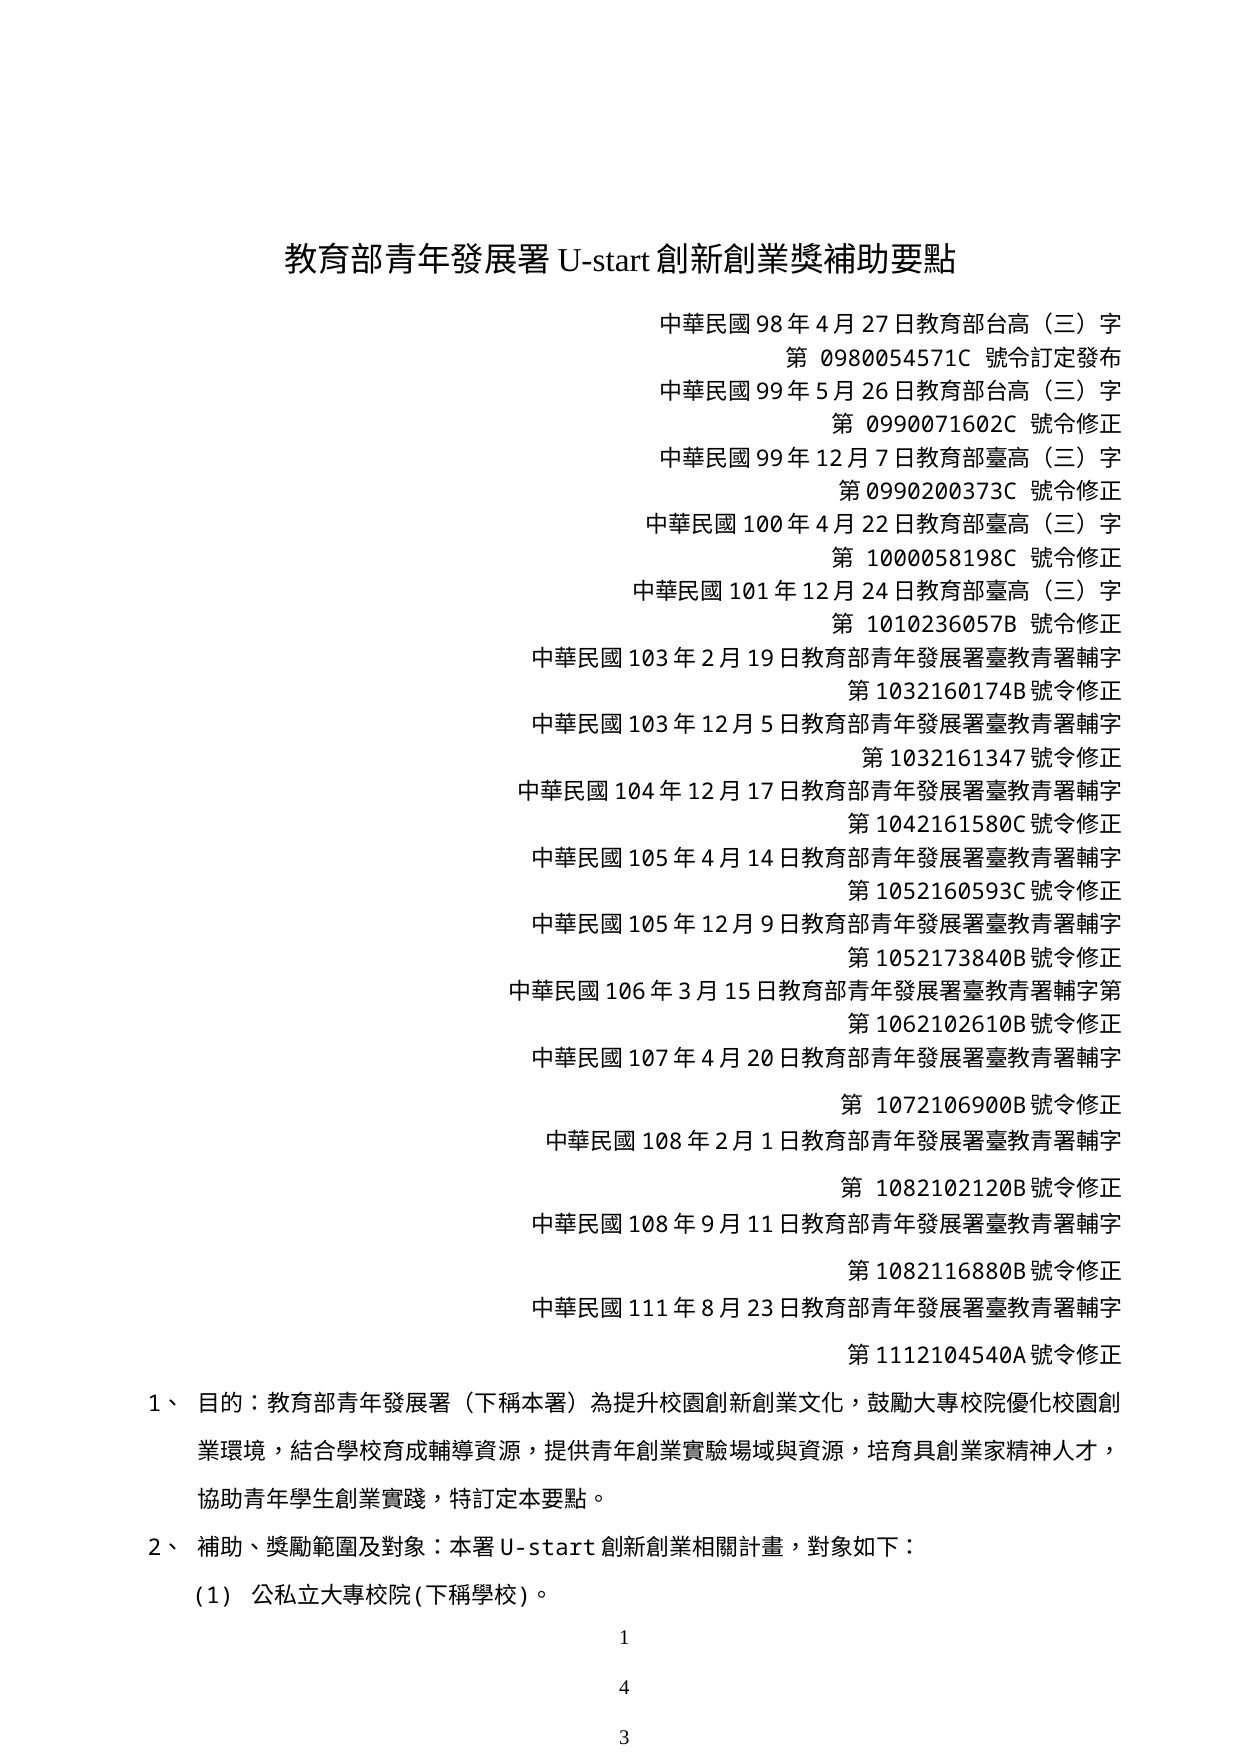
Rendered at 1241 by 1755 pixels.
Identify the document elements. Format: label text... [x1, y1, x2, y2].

text 中華民國99年12月7日教育部臺高（三）字 [118, 440, 1122, 473]
list 補助、獎勵範圍及對象：本署U-start創新創業相關計畫，對象如下： [147, 1517, 1122, 1565]
text 第 0980054571C 號令訂定發布 [118, 340, 1122, 373]
text 中華民國104年12月17日教育部青年發展署臺教青署輔字 [118, 773, 1122, 806]
text 第0990200373C 號令修正 [118, 473, 1122, 506]
list 目的：教育部青年發展署（下稱本署）為提升校園創新創業文化，鼓勵大專校院優化校園創業環境，結合學校育成輔導資源，提供青年創業實驗場域與資源，培育具創業家精神人才，協助青年學生創業實踐，特訂定本要點。 [147, 1373, 1122, 1517]
text 第1112104540A號令修正 [118, 1323, 1122, 1373]
text 中華民國106年3月15日教育部青年發展署臺教青署輔字第 [118, 973, 1122, 1006]
text 中華民國105年12月9日教育部青年發展署臺教青署輔字 [118, 906, 1122, 940]
text 中華民國103年12月5日教育部青年發展署臺教青署輔字 [118, 706, 1122, 740]
text 第 1000058198C 號令修正 [118, 540, 1122, 573]
text 第1042161580C號令修正 [118, 806, 1122, 840]
text 第 0990071602C 號令修正 [118, 406, 1122, 440]
text 第 1082102120B號令修正 [118, 1156, 1122, 1206]
text 第1082116880B號令修正 [118, 1240, 1122, 1290]
text 中華民國99年5月26日教育部台高（三）字 [118, 373, 1122, 406]
text 第1062102610B號令修正 [118, 1006, 1122, 1040]
list 公私立大專校院(下稱學校)。 [192, 1565, 1122, 1613]
text 中華民國100年4月22日教育部臺高（三）字 [118, 506, 1122, 540]
text 第 1072106900B號令修正 [118, 1073, 1122, 1123]
text 中華民國105年4月14日教育部青年發展署臺教青署輔字 [118, 840, 1122, 873]
text 中華民國107年4月20日教育部青年發展署臺教青署輔字 [118, 1040, 1122, 1073]
text 第1032161347號令修正 [118, 740, 1122, 773]
text 第1032160174B號令修正 [118, 673, 1122, 706]
text 教育部青年發展署U-start創新創業獎補助要點 [118, 233, 1122, 281]
text 中華民國103年2月19日教育部青年發展署臺教青署輔字 [118, 640, 1122, 673]
text 第1052173840B號令修正 [118, 940, 1122, 973]
text 中華民國111年8月23日教育部青年發展署臺教青署輔字 [118, 1290, 1122, 1323]
text 中華民國101年12月24日教育部臺高（三）字 [118, 573, 1122, 606]
text 中華民國98年4月27日教育部台高（三）字 [118, 306, 1122, 340]
text 第1052160593C號令修正 [118, 873, 1122, 906]
text 第 1010236057B 號令修正 [118, 606, 1122, 640]
text 中華民國108年9月11日教育部青年發展署臺教青署輔字 [118, 1206, 1122, 1240]
text 中華民國108年2月1日教育部青年發展署臺教青署輔字 [118, 1123, 1122, 1156]
